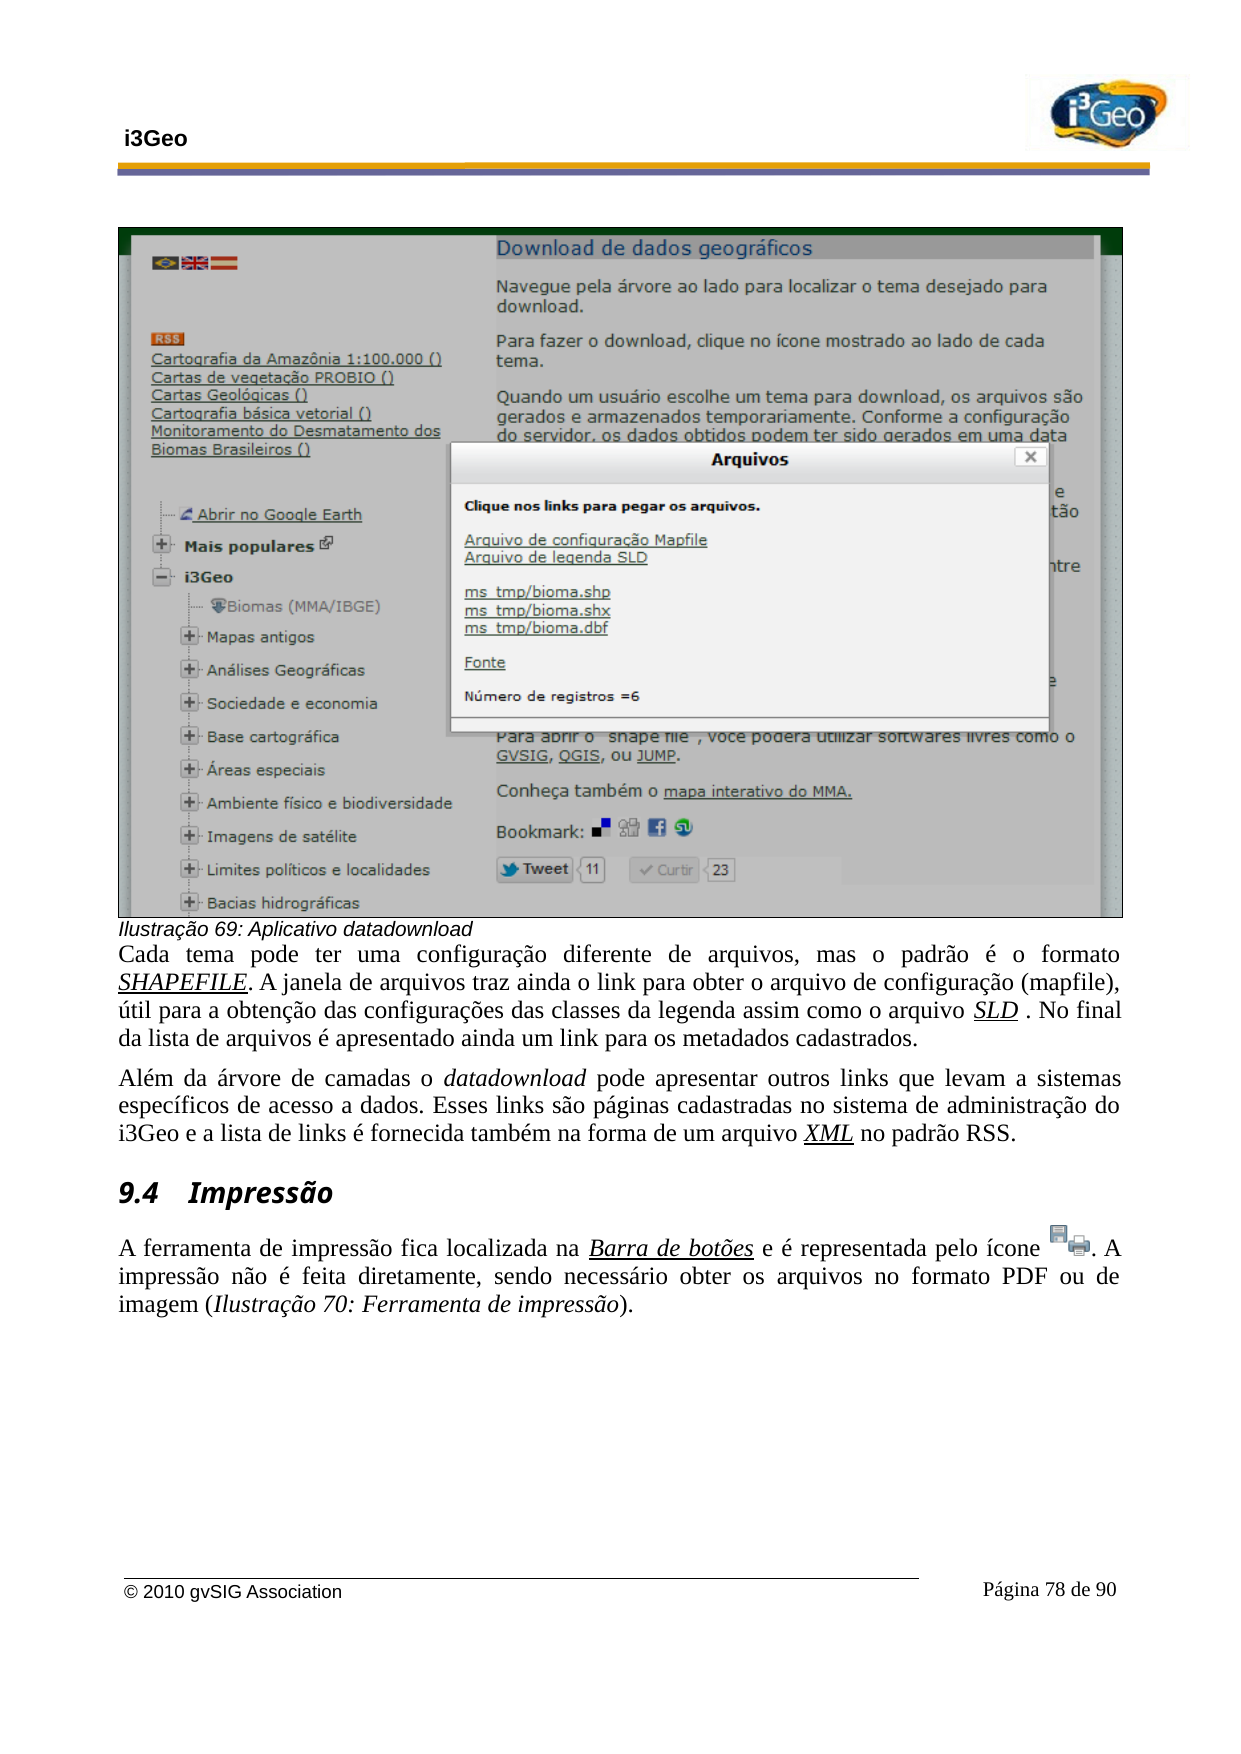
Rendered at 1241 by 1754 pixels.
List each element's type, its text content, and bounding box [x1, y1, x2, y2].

picture [1049, 1224, 1091, 1257]
text Ilustração 69: Aplicativo datadownload [118, 918, 1122, 941]
text Cada tema pode ter uma configuração diferente de arquivos, mas o padrão é o formato SHAPEFILE. A janela de arquivos traz ainda o link para obter o arquivo de configuração (mapfile), útil para a obtenção das configurações das classes da legenda assim como o arquivo SLD . No final da lista de arquivos é apresentado ainda um link para os metadados cadastrados. [118, 941, 1122, 1051]
text Além da árvore de camadas o datadownload pode apresentar outros links que levam a sistemas específicos de acesso a dados. Esses links são páginas cadastradas no sistema de administração do i3Geo e a lista de links é fornecida também na forma de um arquivo XML no padrão RSS. [118, 1064, 1122, 1147]
text [118, 214, 1122, 227]
text A ferramenta de impressão fica localizada na Barra de botões e é representada pelo ícone . A impressão não é feita diretamente, sendo necessário obter os arquivos no formato PDF ou de imagem (Ilustração 70: Ferramenta de impressão). [118, 1224, 1122, 1318]
subtitle Impressão [118, 1172, 1122, 1212]
picture [1025, 74, 1191, 151]
picture [119, 228, 1122, 917]
